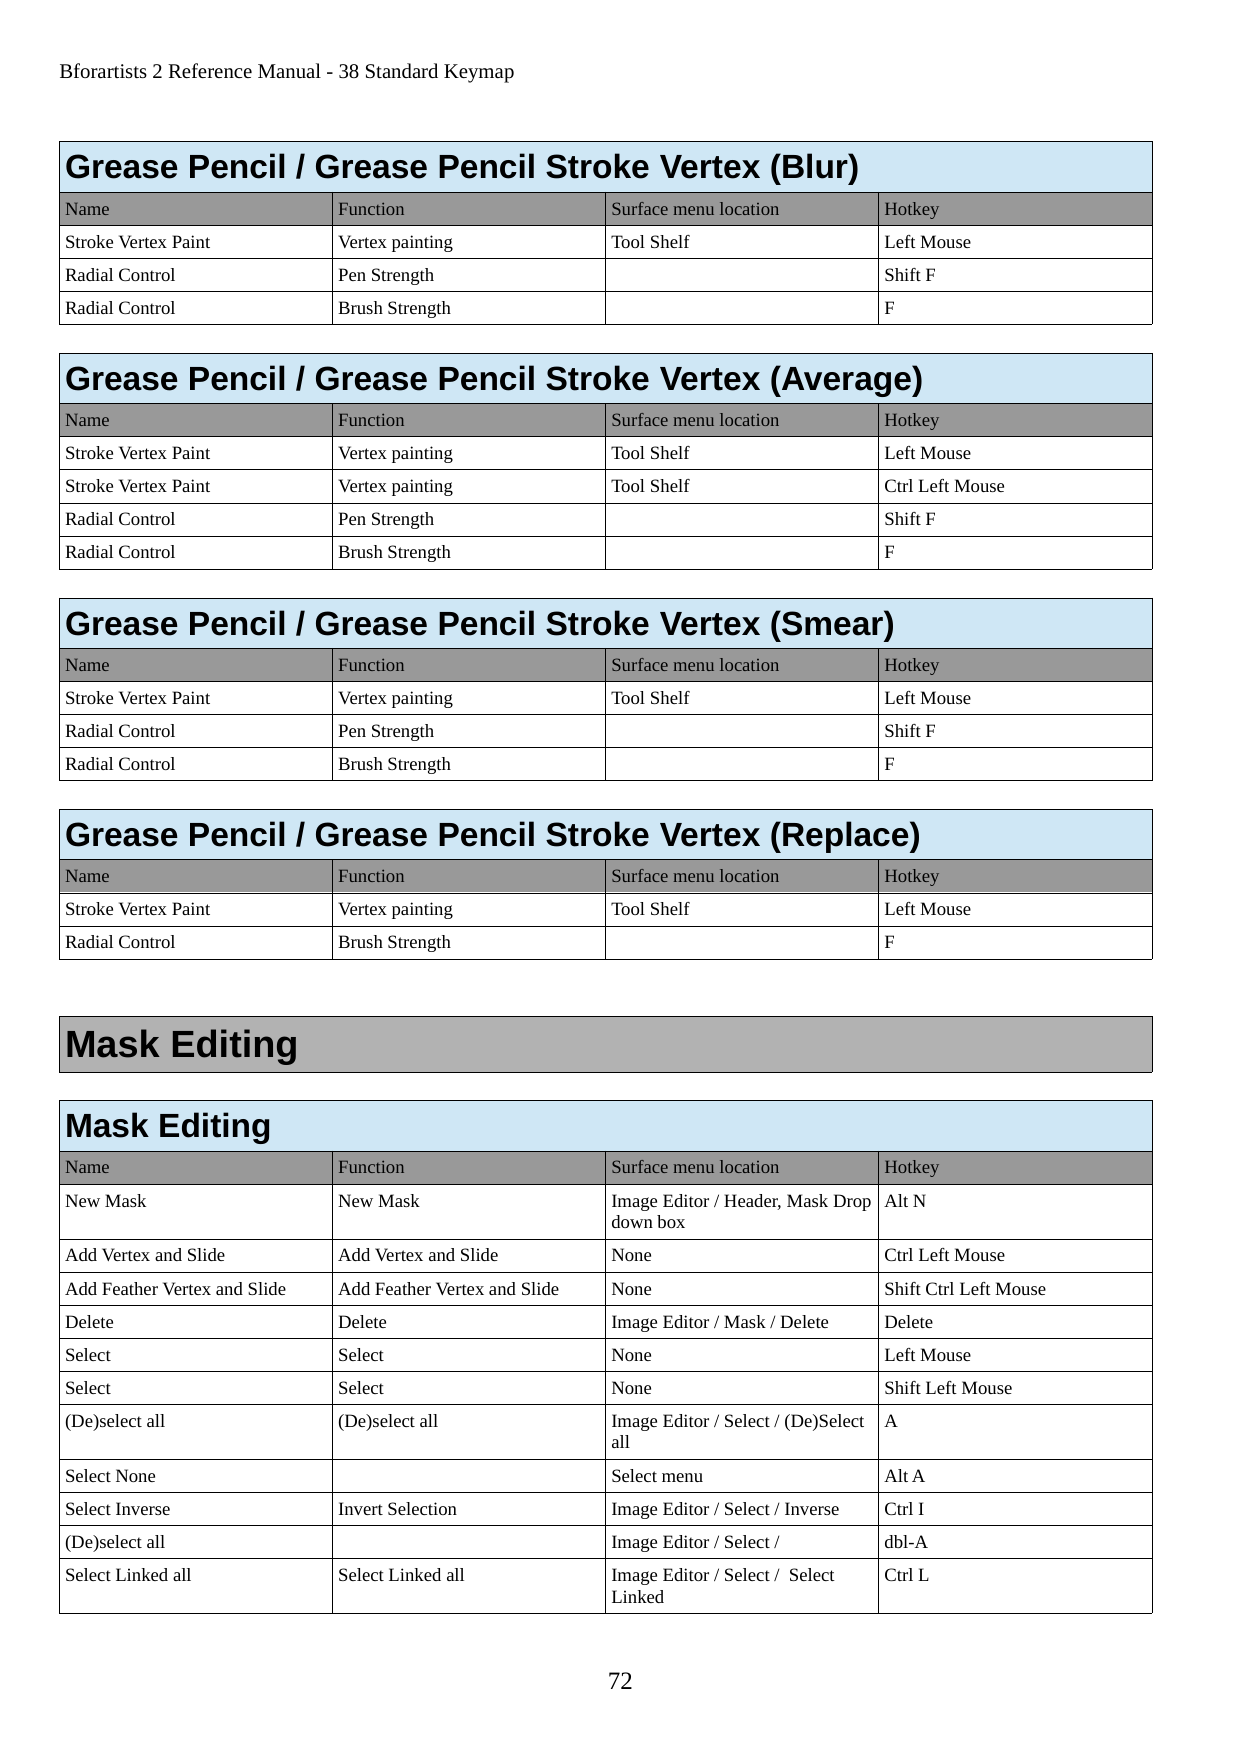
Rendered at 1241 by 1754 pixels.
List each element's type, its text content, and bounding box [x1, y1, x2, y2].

table_cell Select menu [606, 1460, 878, 1492]
table_cell Brush Strength [333, 292, 605, 324]
table_cell Surface menu location [606, 193, 878, 225]
table_cell Add Feather Vertex and Slide [333, 1273, 605, 1305]
table_cell Vertex painting [333, 894, 605, 926]
table_header Grease Pencil / Grease Pencil Stroke Vertex (Blur) [60, 142, 1152, 192]
table_cell Delete [879, 1306, 1152, 1338]
table_cell [333, 1526, 605, 1558]
table_cell Radial Control [60, 292, 332, 324]
table_header Grease Pencil / Grease Pencil Stroke Vertex (Replace) [60, 810, 1152, 859]
table_cell Tool Shelf [606, 894, 878, 926]
table_cell Shift Ctrl Left Mouse [879, 1273, 1152, 1305]
table_cell New Mask [60, 1185, 332, 1238]
table_cell F [879, 537, 1152, 569]
table_cell Shift F [879, 259, 1152, 291]
table_cell Ctrl L [879, 1559, 1152, 1613]
table_cell [606, 292, 878, 324]
table_cell Invert Selection [333, 1493, 605, 1525]
table_cell Vertex painting [333, 437, 605, 469]
table_cell Hotkey [879, 649, 1152, 681]
table_cell Ctrl Left Mouse [879, 1240, 1152, 1272]
table_cell (De)select all [333, 1405, 605, 1459]
table_cell Select [60, 1372, 332, 1404]
table_cell [606, 504, 878, 536]
table_cell Pen Strength [333, 715, 605, 747]
table_cell Delete [60, 1306, 332, 1338]
table_cell Name [60, 193, 332, 225]
table_cell Image Editor / Header, Mask Drop down box [606, 1185, 878, 1238]
table_cell Radial Control [60, 259, 332, 291]
table_cell Radial Control [60, 715, 332, 747]
table_cell [606, 537, 878, 569]
table_cell Radial Control [60, 537, 332, 569]
table_cell F [879, 927, 1152, 959]
table_cell Stroke Vertex Paint [60, 470, 332, 502]
table_cell Function [333, 404, 605, 436]
table_cell Hotkey [879, 404, 1152, 436]
table_cell Tool Shelf [606, 226, 878, 258]
table_cell Shift Left Mouse [879, 1372, 1152, 1404]
table_cell Brush Strength [333, 537, 605, 569]
table_cell Left Mouse [879, 682, 1152, 714]
table_cell Left Mouse [879, 1339, 1152, 1371]
table_cell Ctrl Left Mouse [879, 470, 1152, 502]
table_cell Add Vertex and Slide [60, 1240, 332, 1272]
table_cell None [606, 1240, 878, 1272]
table_cell (De)select all [60, 1526, 332, 1558]
table_cell Hotkey [879, 860, 1152, 892]
table_cell Name [60, 404, 332, 436]
table_cell Hotkey [879, 193, 1152, 225]
table_cell Surface menu location [606, 649, 878, 681]
table_cell Tool Shelf [606, 470, 878, 502]
table_cell (De)select all [60, 1405, 332, 1459]
table_cell Image Editor / Select / [606, 1526, 878, 1558]
table_cell Radial Control [60, 504, 332, 536]
table_cell Stroke Vertex Paint [60, 437, 332, 469]
table_cell F [879, 748, 1152, 780]
table_cell Name [60, 1152, 332, 1184]
table_cell Select [60, 1339, 332, 1371]
table_header Grease Pencil / Grease Pencil Stroke Vertex (Smear) [60, 599, 1152, 648]
table_cell Left Mouse [879, 226, 1152, 258]
table_cell Shift F [879, 504, 1152, 536]
table_cell Function [333, 649, 605, 681]
table_cell Ctrl I [879, 1493, 1152, 1525]
table_cell Select Linked all [60, 1559, 332, 1613]
table_cell Image Editor / Mask / Delete [606, 1306, 878, 1338]
table_cell dbl-A [879, 1526, 1152, 1558]
table_header Mask Editing [60, 1101, 1152, 1151]
table_header Grease Pencil / Grease Pencil Stroke Vertex (Average) [60, 354, 1152, 403]
table_cell None [606, 1372, 878, 1404]
table_cell Select [333, 1372, 605, 1404]
table_cell Surface menu location [606, 1152, 878, 1184]
table_cell Image Editor / Select / Select Linked [606, 1559, 878, 1613]
table_cell Shift F [879, 715, 1152, 747]
table_cell Stroke Vertex Paint [60, 226, 332, 258]
table_cell Surface menu location [606, 404, 878, 436]
table_cell Alt A [879, 1460, 1152, 1492]
table_cell Vertex painting [333, 226, 605, 258]
table_cell Alt N [879, 1185, 1152, 1238]
table_cell Select Linked all [333, 1559, 605, 1613]
table_cell Brush Strength [333, 927, 605, 959]
table_cell Surface menu location [606, 860, 878, 892]
table_cell Brush Strength [333, 748, 605, 780]
table_cell Radial Control [60, 927, 332, 959]
table_cell Function [333, 193, 605, 225]
table_cell Select Inverse [60, 1493, 332, 1525]
table_cell Function [333, 1152, 605, 1184]
table_cell Vertex painting [333, 682, 605, 714]
table_header Mask Editing [60, 1017, 1152, 1072]
table_cell Select None [60, 1460, 332, 1492]
table_cell [606, 715, 878, 747]
table_cell Pen Strength [333, 259, 605, 291]
table_cell Add Feather Vertex and Slide [60, 1273, 332, 1305]
table_cell Left Mouse [879, 437, 1152, 469]
table_cell Name [60, 860, 332, 892]
table_cell New Mask [333, 1185, 605, 1238]
table_cell None [606, 1339, 878, 1371]
table_cell [333, 1460, 605, 1492]
table_cell Tool Shelf [606, 437, 878, 469]
table_cell Add Vertex and Slide [333, 1240, 605, 1272]
table_cell [606, 259, 878, 291]
table_cell Select [333, 1339, 605, 1371]
table_cell Left Mouse [879, 894, 1152, 926]
table_cell F [879, 292, 1152, 324]
table_cell Vertex painting [333, 470, 605, 502]
table_cell Name [60, 649, 332, 681]
table_cell [606, 927, 878, 959]
table_cell None [606, 1273, 878, 1305]
table_cell Radial Control [60, 748, 332, 780]
table_cell Image Editor / Select / (De)Select all [606, 1405, 878, 1459]
table_cell Stroke Vertex Paint [60, 682, 332, 714]
table_cell Function [333, 860, 605, 892]
table_cell A [879, 1405, 1152, 1459]
table_cell Hotkey [879, 1152, 1152, 1184]
table_cell Delete [333, 1306, 605, 1338]
table_cell Pen Strength [333, 504, 605, 536]
table_cell Stroke Vertex Paint [60, 894, 332, 926]
table_cell Tool Shelf [606, 682, 878, 714]
table_cell [606, 748, 878, 780]
table_cell Image Editor / Select / Inverse [606, 1493, 878, 1525]
